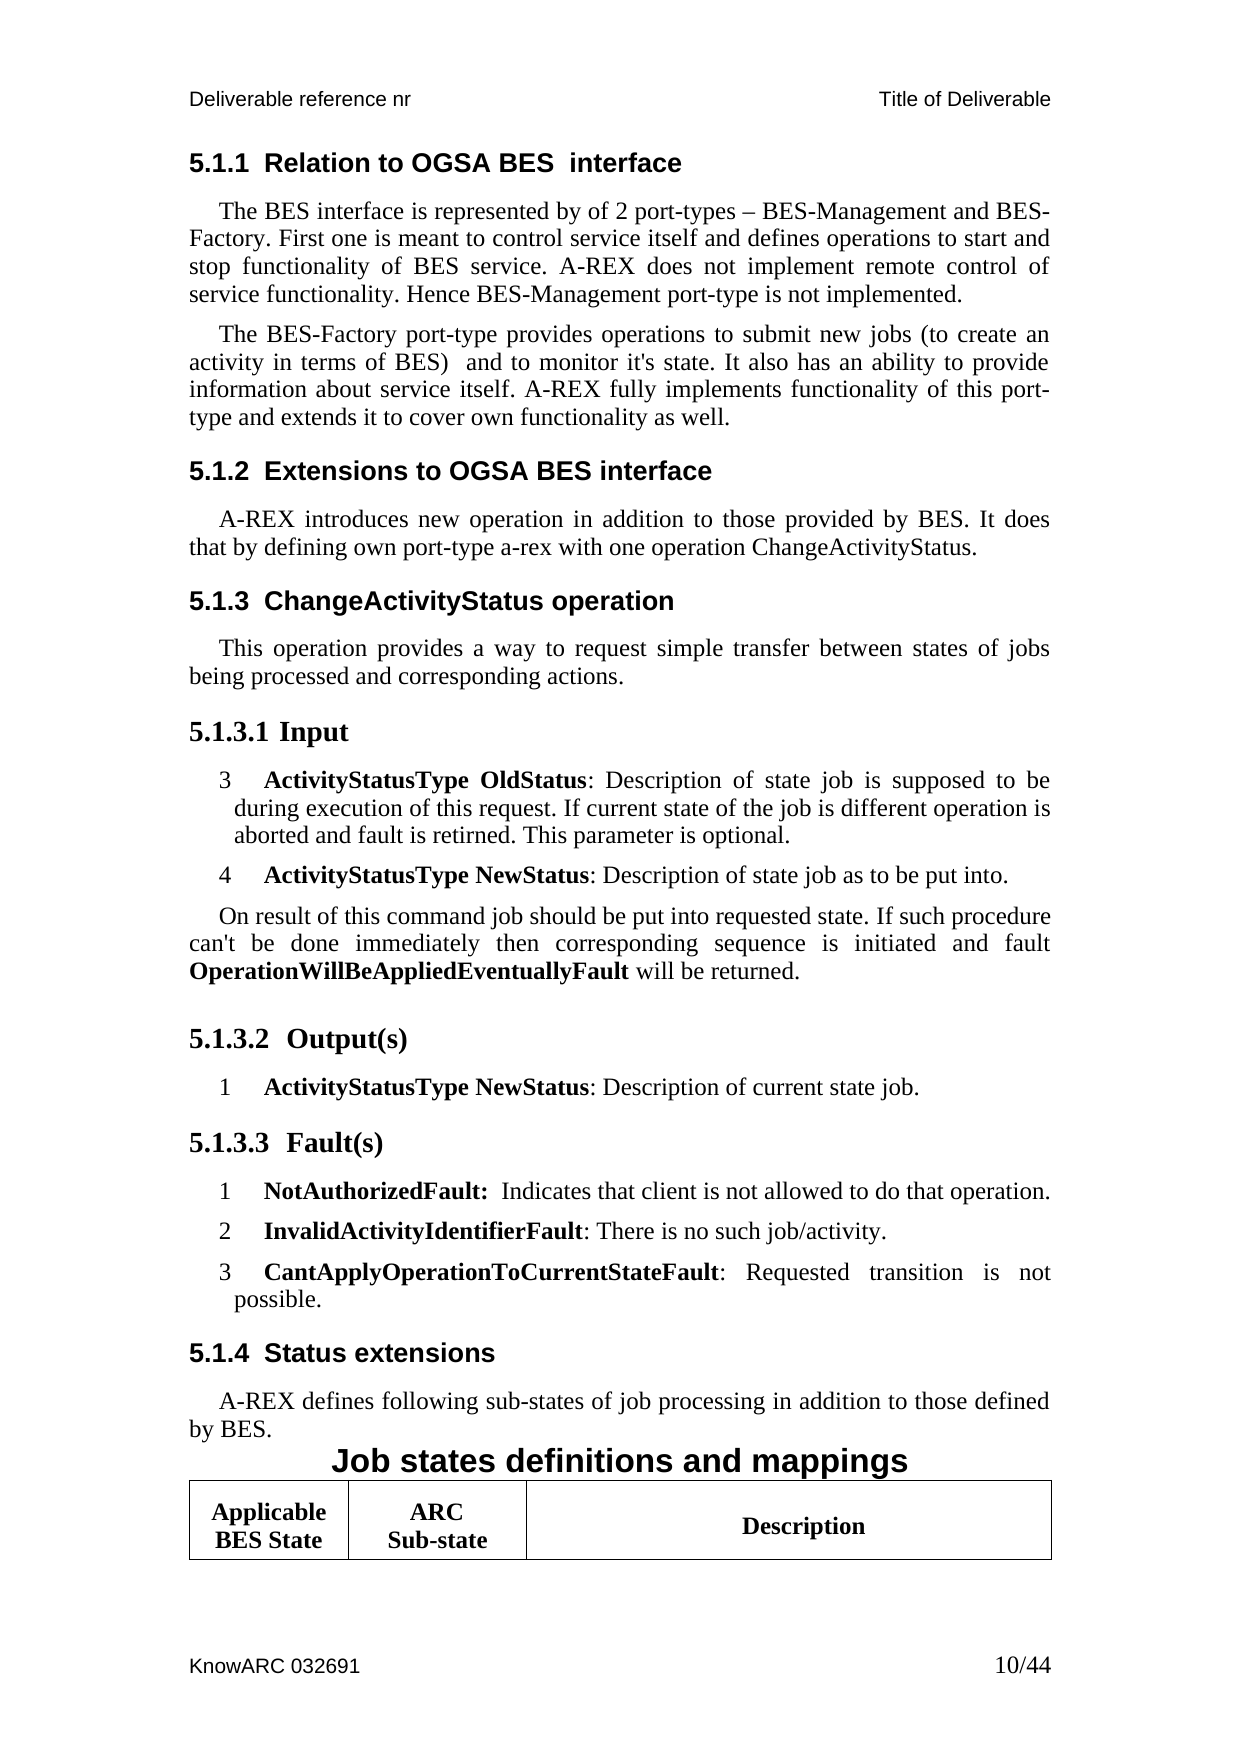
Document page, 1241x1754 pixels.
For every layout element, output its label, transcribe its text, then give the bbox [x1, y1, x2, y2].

text On result of this command job should be put into requested state. If such procedure can't be done immediately then corresponding sequence is initiated and fault OperationWillBeAppliedEventuallyFault will be returned. [189, 902, 1051, 985]
list InvalidActivityIdentifierFault: There is no such job/activity. [189, 1217, 1051, 1245]
list ActivityStatusType NewStatus: Description of state job as to be put into. [189, 862, 1051, 889]
text The BES interface is represented by of 2 port-types – BES-Management and BES-Factory. First one is meant to control service itself and defines operations to start and stop functionality of BES service. A-REX does not implement remote control of service functionality. Hence BES-Management port-type is not implemented. [189, 197, 1051, 308]
subtitle Status extensions [189, 1338, 1051, 1368]
subtitle Fault(s) [189, 1126, 1051, 1158]
subtitle Extensions to OGSA BES interface [189, 456, 1051, 486]
table_header ARC Sub-state [349, 1481, 526, 1559]
list CantApplyOperationToCurrentStateFault: Requested transition is not possible. [189, 1258, 1051, 1313]
table_header Description [527, 1481, 1051, 1559]
subtitle Input [189, 715, 1051, 747]
subtitle Output(s) [189, 1022, 1051, 1055]
subtitle ChangeActivityStatus operation [189, 585, 1051, 616]
list ActivityStatusType OldStatus: Description of state job is supposed to be during execution of this request. If current state of the job is different operation is aborted and fault is retirned. This parameter is optional. [189, 766, 1051, 849]
table_header Applicable BES State [190, 1481, 348, 1559]
list ActivityStatusType NewStatus: Description of current state job. [189, 1073, 1051, 1101]
text This operation provides a way to request simple transfer between states of jobs being processed and corresponding actions. [189, 634, 1051, 690]
text The BES-Factory port-type provides operations to submit new jobs (to create an activity in terms of BES) and to monitor it's state. It also has an ability to provide information about service itself. A-REX fully implements functionality of this port-type and extends it to cover own functionality as well. [189, 320, 1051, 431]
text A-REX introduces new operation in addition to those provided by BES. It does that by defining own port-type a-rex with one operation ChangeActivityStatus. [189, 505, 1051, 560]
subtitle Relation to OGSA BES interface [189, 148, 1051, 178]
text A-REX defines following sub-states of job processing in addition to those defined by BES. [189, 1387, 1051, 1442]
list NotAuthorizedFault: Indicates that client is not allowed to do that operation. [189, 1177, 1051, 1205]
text Job states definitions and mappings [189, 1442, 1051, 1480]
